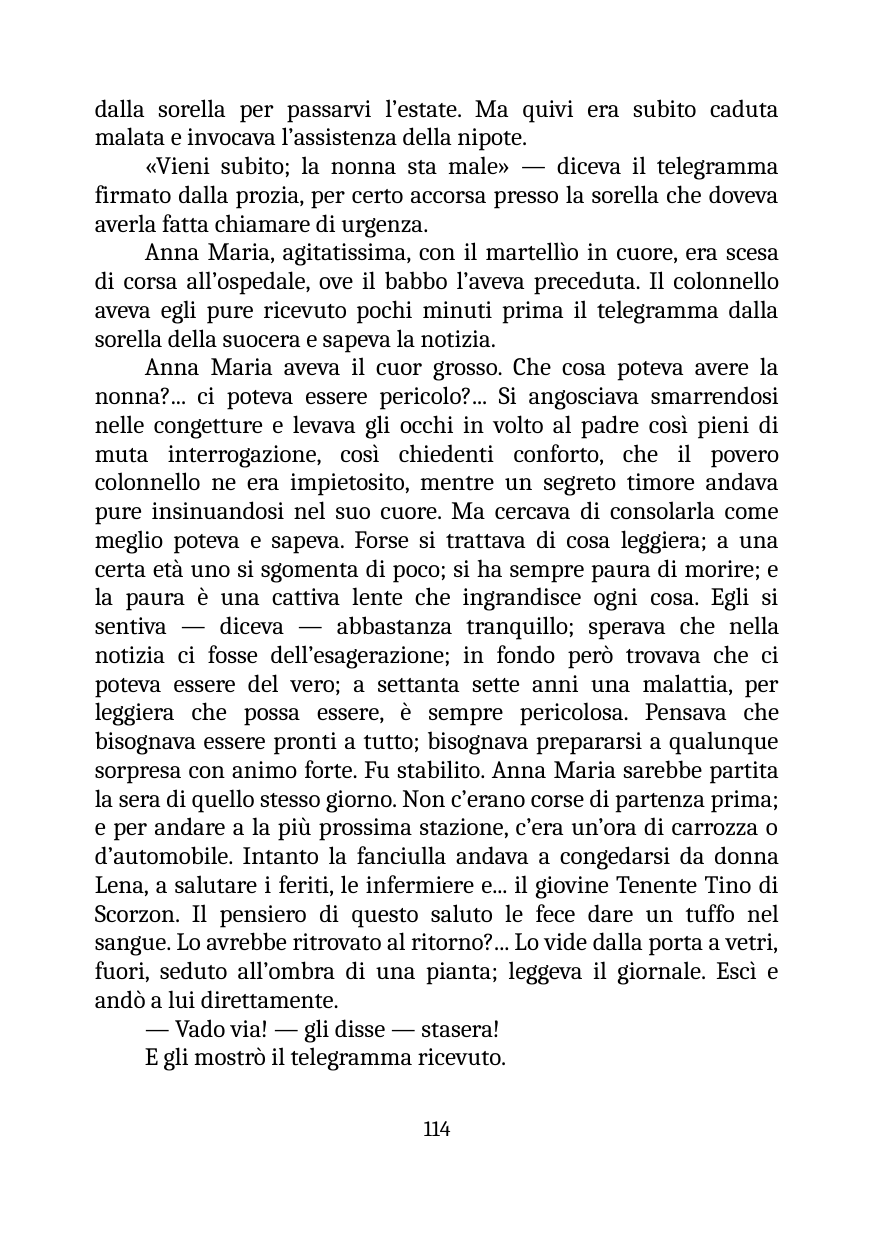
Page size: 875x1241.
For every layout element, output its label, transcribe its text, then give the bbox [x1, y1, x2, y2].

text Anna Maria aveva il cuor grosso. Che cosa poteva avere la nonna?... ci poteva essere pericolo?... Si angosciava smarrendosi nelle congetture e levava gli occhi in volto al padre così pieni di muta interrogazione, così chiedenti conforto, che il povero colonnello ne era impietosito, mentre un segreto timore andava pure insinuandosi nel suo cuore. Ma cercava di consolarla come meglio poteva e sapeva. Forse si trattava di cosa leggiera; a una certa età uno si sgomenta di poco; si ha sempre paura di morire; e la paura è una cattiva lente che ingrandisce ogni cosa. Egli si sentiva — diceva — abbastanza tranquillo; sperava che nella notizia ci fosse dell’esagerazione; in fondo però trovava che ci poteva essere del vero; a settanta sette anni una malattia, per leggiera che possa essere, è sempre pericolosa. Pensava che bisognava essere pronti a tutto; bisognava prepararsi a qualunque sorpresa con animo forte. Fu stabilito. Anna Maria sarebbe partita la sera di quello stesso giorno. Non c’erano corse di partenza prima; e per andare a la più prossima stazione, c’era un’ora di carrozza o d’automobile. Intanto la fanciulla andava a congedarsi da donna Lena, a salutare i feriti, le infermiere e... il giovine Tenente Tino di Scorzon. Il pensiero di questo saluto le fece dare un tuffo nel sangue. Lo avrebbe ritrovato al ritorno?... Lo vide dalla porta a vetri, fuori, seduto all’ombra di una pianta; leggeva il giornale. Escì e andò a lui direttamente. [94, 353, 779, 1014]
text dalla sorella per passarvi l’estate. Ma quivi era subito caduta malata e invocava l’assistenza della nipote. [94, 94, 779, 152]
text «Vieni subito; la nonna sta male» — diceva il telegramma firmato dalla prozia, per certo accorsa presso la sorella che doveva averla fatta chiamare di urgenza. [94, 152, 779, 238]
text E gli mostrò il telegramma ricevuto. [94, 1043, 779, 1072]
text — Vado via! — gli disse — stasera! [94, 1014, 779, 1043]
text Anna Maria, agitatissima, con il martellìo in cuore, era scesa di corsa all’ospedale, ove il babbo l’aveva preceduta. Il colonnello aveva egli pure ricevuto pochi minuti prima il telegramma dalla sorella della suocera e sapeva la notizia. [94, 238, 779, 353]
